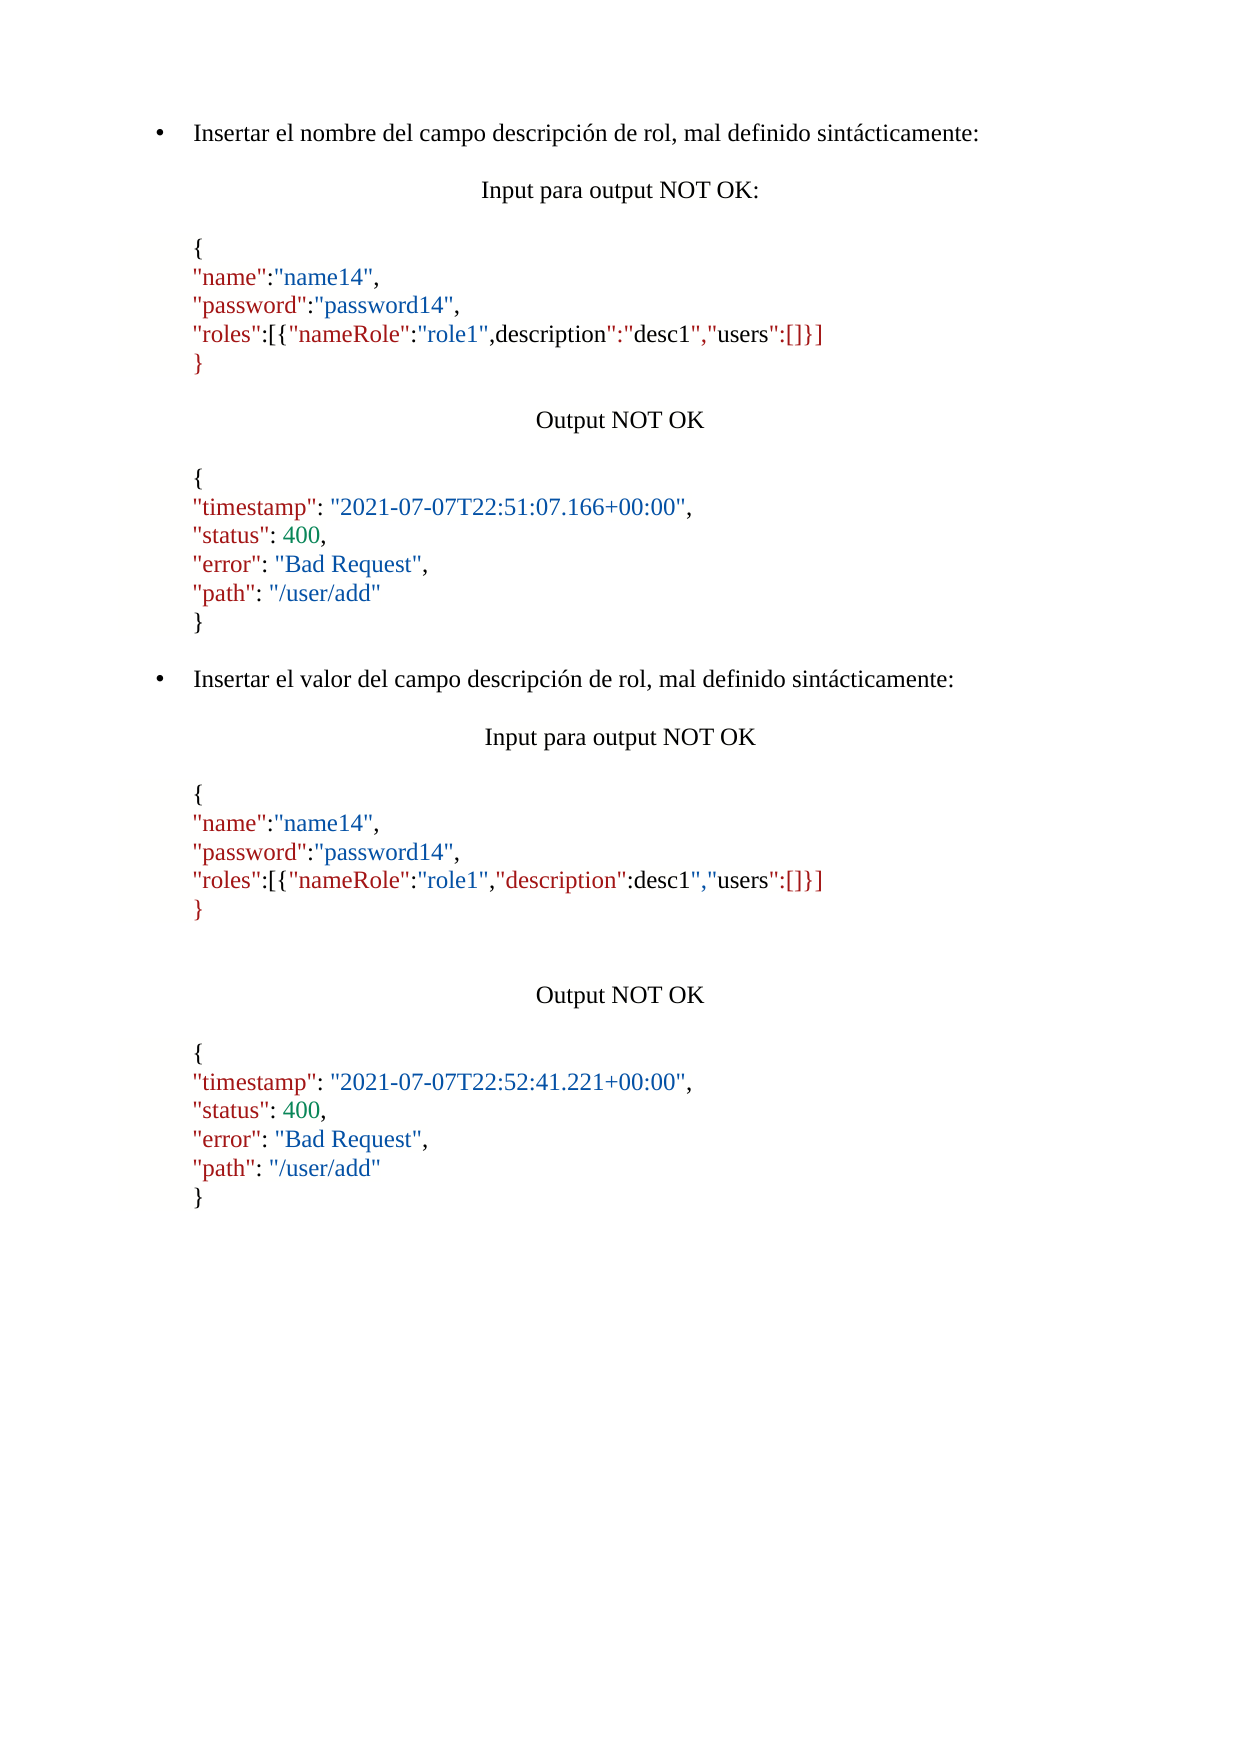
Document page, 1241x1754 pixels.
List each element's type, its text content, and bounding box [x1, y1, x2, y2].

text } [118, 607, 1122, 636]
text "timestamp": "2021-07-07T22:52:41.221+00:00", [118, 1067, 1122, 1096]
text "password":"password14", [118, 291, 1122, 319]
text Output NOT OK [118, 406, 1122, 434]
text "path": "/user/add" [118, 578, 1122, 607]
text "status": 400, [118, 521, 1122, 549]
text "roles":[{"nameRole":"role1","description":desc1","users":[]}] [118, 866, 1122, 894]
text "name":"name14", [118, 262, 1122, 291]
text Output NOT OK [118, 981, 1122, 1009]
text { [118, 1038, 1122, 1067]
list Insertar el nombre del campo descripción de rol, mal definido sintácticamente: [156, 118, 1122, 147]
text "roles":[{"nameRole":"role1",description":"desc1","users":[]}] [118, 319, 1122, 348]
text { [118, 463, 1122, 492]
text "timestamp": "2021-07-07T22:51:07.166+00:00", [118, 492, 1122, 521]
list Insertar el valor del campo descripción de rol, mal definido sintácticamente: [156, 664, 1122, 693]
text } [118, 1182, 1122, 1211]
text "name":"name14", [118, 808, 1122, 837]
text "password":"password14", [118, 837, 1122, 866]
text { [118, 779, 1122, 808]
text Input para output NOT OK [118, 722, 1122, 751]
text "path": "/user/add" [118, 1153, 1122, 1182]
text "error": "Bad Request", [118, 1124, 1122, 1153]
text { [118, 233, 1122, 262]
text } [118, 348, 1122, 377]
text Input para output NOT OK: [118, 176, 1122, 204]
text } [118, 894, 1122, 923]
text "status": 400, [118, 1096, 1122, 1124]
text "error": "Bad Request", [118, 549, 1122, 578]
